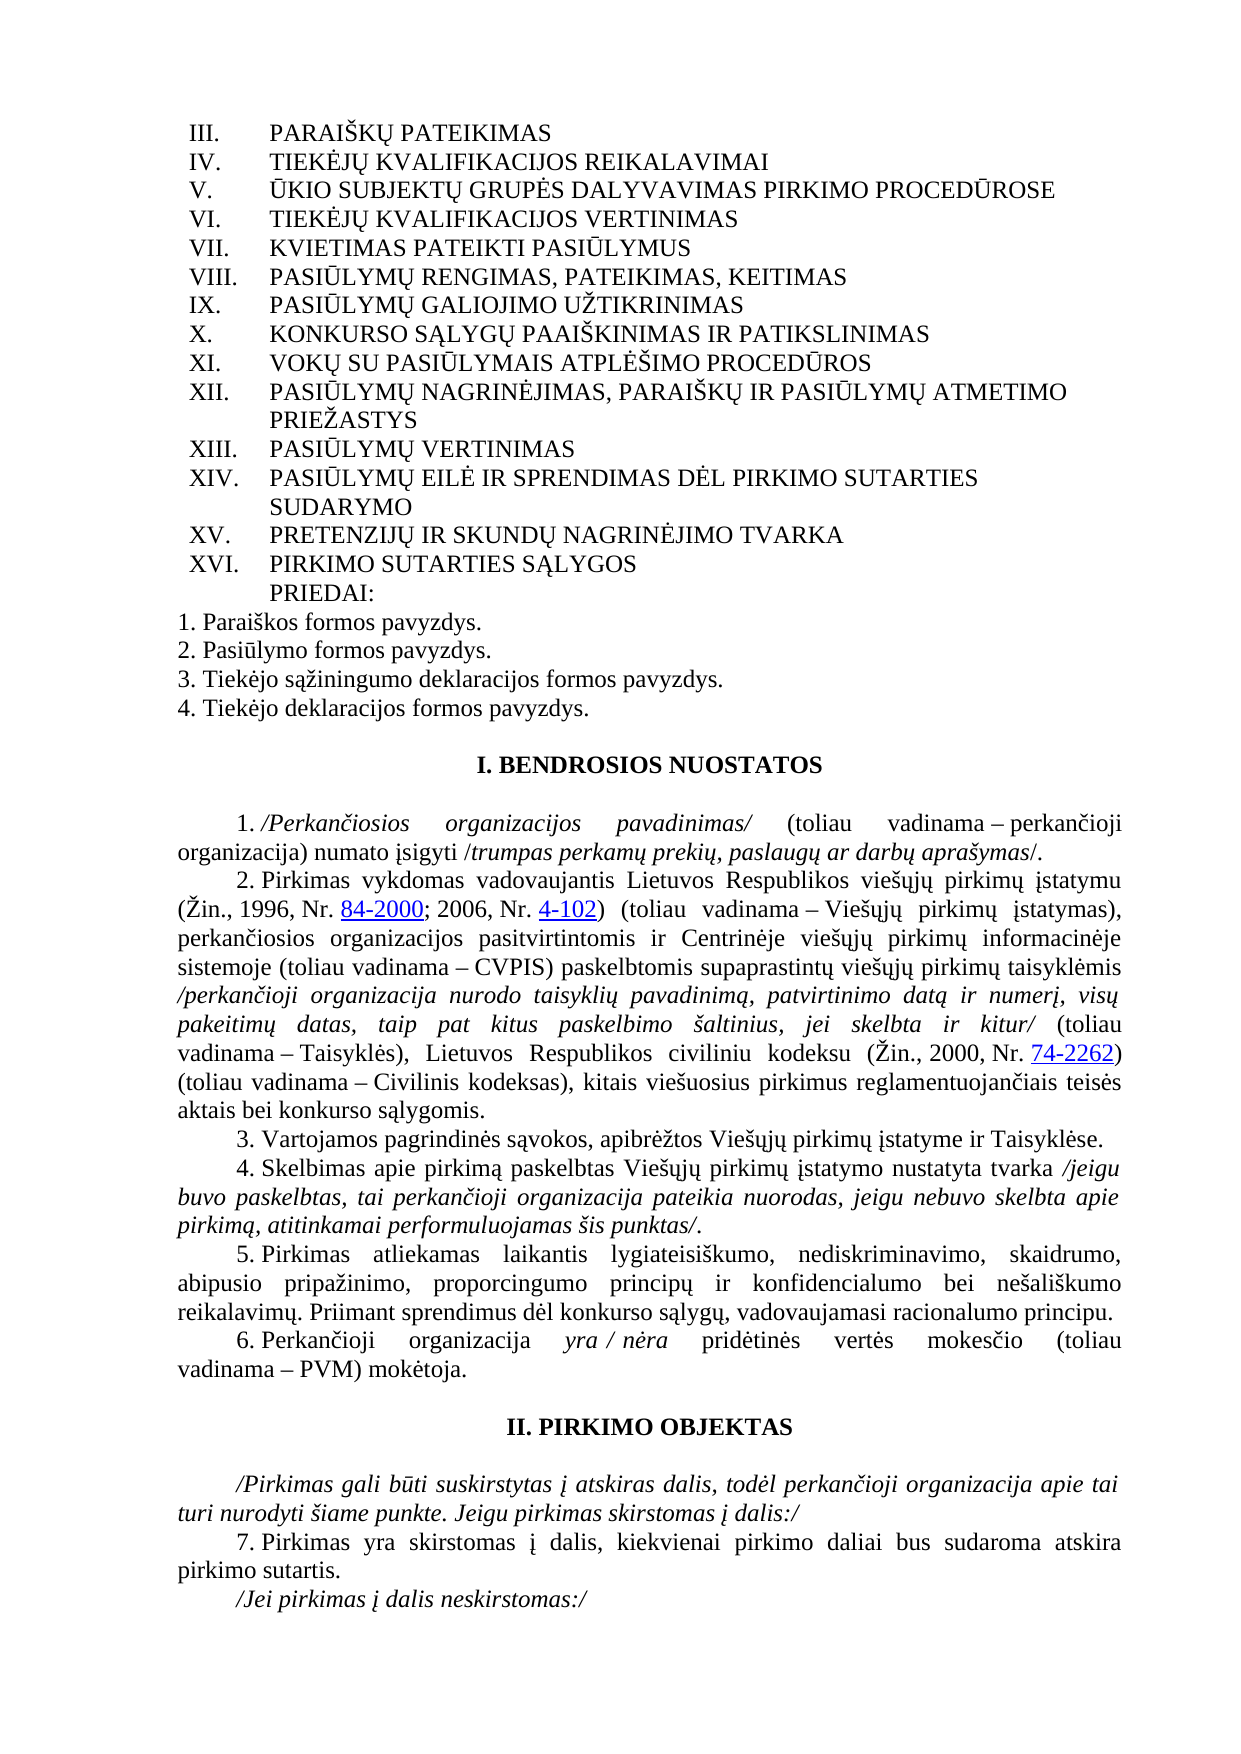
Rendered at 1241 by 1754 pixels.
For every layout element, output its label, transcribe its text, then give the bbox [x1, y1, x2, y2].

table_cell XII. [177, 377, 258, 434]
table_cell XIV. [177, 463, 258, 521]
text 6. Perkančioji organizacija yra / nėra pridėtinės vertės mokesčio (toliau vadinama – PVM) mokėtoja. [177, 1326, 1122, 1383]
table_cell KONKURSO SĄLYGŲ PAAIŠKINIMAS IR PATIKSLINIMAS [258, 319, 1122, 348]
text 3. Tiekėjo sąžiningumo deklaracijos formos pavyzdys. [177, 664, 1122, 693]
table_cell VIII. [177, 262, 258, 291]
table_cell XI. [177, 348, 258, 377]
text /Pirkimas gali būti suskirstytas į atskiras dalis, todėl perkančioji organizacija apie tai turi nurodyti šiame punkte. Jeigu pirkimas skirstomas į dalis:/ [177, 1469, 1122, 1527]
table_cell PASIŪLYMŲ RENGIMAS, PATEIKIMAS, KEITIMAS [258, 262, 1122, 291]
text /Jei pirkimas į dalis neskirstomas:/ [177, 1584, 1122, 1613]
table_cell PASIŪLYMŲ EILĖ IR SPRENDIMAS DĖL PIRKIMO SUTARTIES SUDARYMO [258, 463, 1122, 521]
table_cell [177, 578, 258, 607]
table_cell XVI. [177, 549, 258, 578]
text 2. Pasiūlymo formos pavyzdys. [177, 636, 1122, 664]
table_cell IX. [177, 291, 258, 319]
table_cell PRIEDAI: [258, 578, 1122, 607]
text 1. /Perkančiosios organizacijos pavadinimas/ (toliau vadinama – perkančioji organizacija) numato įsigyti /trumpas perkamų prekių, paslaugų ar darbų aprašymas/. [177, 808, 1122, 866]
table_cell TIEKĖJŲ KVALIFIKACIJOS VERTINIMAS [258, 204, 1122, 233]
table_cell IV. [177, 147, 258, 176]
text 5. Pirkimas atliekamas laikantis lygiateisiškumo, nediskriminavimo, skaidrumo, abipusio pripažinimo, proporcingumo principų ir konfidencialumo bei nešališkumo reikalavimų. Priimant sprendimus dėl konkurso sąlygų, vadovaujamasi racionalumo principu. [177, 1239, 1122, 1326]
text 4. Skelbimas apie pirkimą paskelbtas Viešųjų pirkimų įstatymo nustatyta tvarka /jeigu buvo paskelbtas, tai perkančioji organizacija pateikia nuorodas, jeigu nebuvo skelbta apie pirkimą, atitinkamai performuluojamas šis punktas/. [177, 1153, 1122, 1239]
text I. BENDROSIOS NUOSTATOS [177, 751, 1122, 779]
table_cell VOKŲ SU PASIŪLYMAIS ATPLĖŠIMO PROCEDŪROS [258, 348, 1122, 377]
text II. PIRKIMO OBJEKTAS [177, 1412, 1122, 1441]
table_cell XV. [177, 521, 258, 549]
table_cell ŪKIO SUBJEKTŲ GRUPĖS DALYVAVIMAS PIRKIMO PROCEDŪROSE [258, 176, 1122, 204]
table_cell TIEKĖJŲ KVALIFIKACIJOS REIKALAVIMAI [258, 147, 1122, 176]
table_cell XIII. [177, 434, 258, 463]
text 7. Pirkimas yra skirstomas į dalis, kiekvienai pirkimo daliai bus sudaroma atskira pirkimo sutartis. [177, 1527, 1122, 1584]
table_cell VII. [177, 233, 258, 262]
table_cell VI. [177, 204, 258, 233]
table_cell PASIŪLYMŲ NAGRINĖJIMAS, PARAIŠKŲ IR PASIŪLYMŲ ATMETIMO PRIEŽASTYS [258, 377, 1122, 434]
table_cell KVIETIMAS PATEIKTI PASIŪLYMUS [258, 233, 1122, 262]
table_cell III. [177, 118, 258, 147]
text 4. Tiekėjo deklaracijos formos pavyzdys. [177, 693, 1122, 722]
table_cell X. [177, 319, 258, 348]
table_cell V. [177, 176, 258, 204]
text 3. Vartojamos pagrindinės sąvokos, apibrėžtos Viešųjų pirkimų įstatyme ir Taisyklėse. [177, 1124, 1122, 1153]
text 2. Pirkimas vykdomas vadovaujantis Lietuvos Respublikos viešųjų pirkimų įstatymu (Žin., 1996, Nr. 84-2000; 2006, Nr. 4-102) (toliau vadinama – Viešųjų pirkimų įstatymas), perkančiosios organizacijos pasitvirtintomis ir Centrinėje viešųjų pirkimų informacinėje sistemoje (toliau vadinama – CVPIS) paskelbtomis supaprastintų viešųjų pirkimų taisyklėmis /perkančioji organizacija nurodo taisyklių pavadinimą, patvirtinimo datą ir numerį, visų pakeitimų datas, taip pat kitus paskelbimo šaltinius, jei skelbta ir kitur/ (toliau vadinama – Taisyklės), Lietuvos Respublikos civiliniu kodeksu (Žin., 2000, Nr. 74-2262) (toliau vadinama – Civilinis kodeksas), kitais viešuosius pirkimus reglamentuojančiais teisės aktais bei konkurso sąlygomis. [177, 866, 1122, 1124]
table_cell PASIŪLYMŲ GALIOJIMO UŽTIKRINIMAS [258, 291, 1122, 319]
table_cell PRETENZIJŲ IR SKUNDŲ NAGRINĖJIMO TVARKA [258, 521, 1122, 549]
table_cell PASIŪLYMŲ VERTINIMAS [258, 434, 1122, 463]
text 1. Paraiškos formos pavyzdys. [177, 607, 1122, 636]
table_cell PIRKIMO SUTARTIES SĄLYGOS [258, 549, 1122, 578]
table_cell PARAIŠKŲ PATEIKIMAS [258, 118, 1122, 147]
